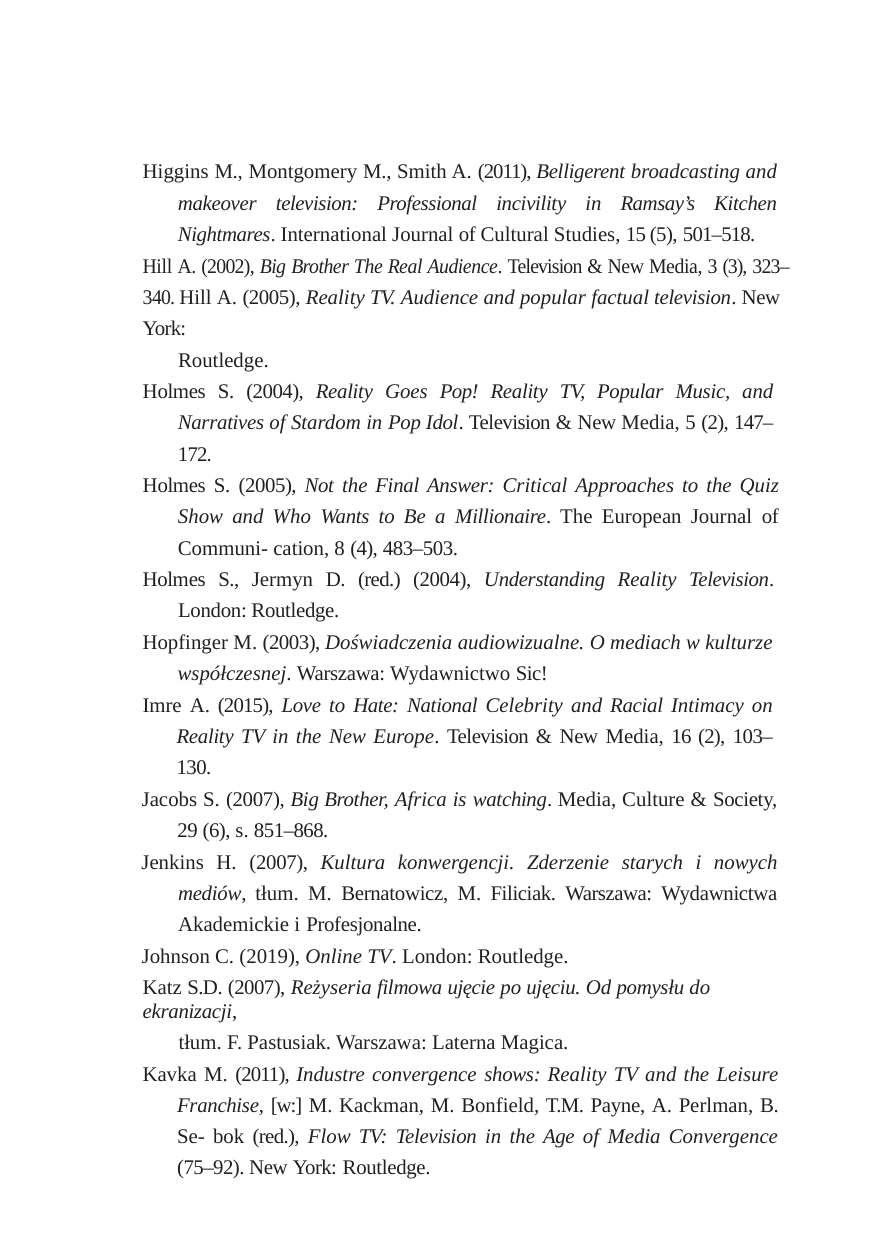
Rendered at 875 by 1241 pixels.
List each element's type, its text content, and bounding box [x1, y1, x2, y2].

text Jenkins H. (2007), Kultura konwergencji. Zderzenie starych i nowych mediów, tłum. M. Bernatowicz, M. Filiciak. Warszawa: Wydawnictwa Akademickie i Profesjonalne. [141, 849, 777, 936]
text Imre A. (2015), Love to Hate: National Celebrity and Racial Intimacy on Reality TV in the New Europe. Television & New Media, 16 (2), 103–130. [142, 693, 773, 779]
text Johnson C. (2019), Online TV. London: Routledge. [141, 944, 791, 968]
text Holmes S. (2005), Not the Final Answer: Critical Approaches to the Quiz Show and Who Wants to Be a Millionaire. The European Journal of Communi- cation, 8 (4), 483–503. [142, 473, 779, 559]
text Katz S.D. (2007), Reżyseria filmowa ujęcie po ujęciu. Od pomysłu do ekranizacji, [142, 975, 791, 1023]
text Routledge. [178, 348, 791, 372]
text Kavka M. (2011), Industre convergence shows: Reality TV and the Leisure Franchise, [w:] M. Kackman, M. Bonfield, T.M. Payne, A. Perlman, B. Se- bok (red.), Flow TV: Television in the Age of Media Convergence (75–92). New York: Routledge. [142, 1061, 779, 1179]
text Jacobs S. (2007), Big Brother, Africa is watching. Media, Culture & Society, 29 (6), s. 851–868. [141, 787, 777, 842]
text Hill A. (2002), Big Brother The Real Audience. Television & New Media, 3 (3), 323–340. Hill A. (2005), Reality TV. Audience and popular factual television. New York: [142, 253, 791, 340]
text Holmes S. (2004), Reality Goes Pop! Reality TV, Popular Music, and Narratives of Stardom in Pop Idol. Television & New Media, 5 (2), 147–172. [142, 379, 773, 466]
text tłum. F. Pastusiak. Warszawa: Laterna Magica. [178, 1030, 791, 1054]
text Hopfinger M. (2003), Doświadczenia audiowizualne. O mediach w kulturze współczesnej. Warszawa: Wydawnictwo Sic! [142, 630, 773, 685]
text Holmes S., Jermyn D. (red.) (2004), Understanding Reality Television. London: Routledge. [142, 567, 774, 622]
text Higgins M., Montgomery M., Smith A. (2011), Belligerent broadcasting and makeover television: Professional incivility in Ramsay’s Kitchen Nightmares. International Journal of Cultural Studies, 15 (5), 501–518. [142, 159, 777, 246]
